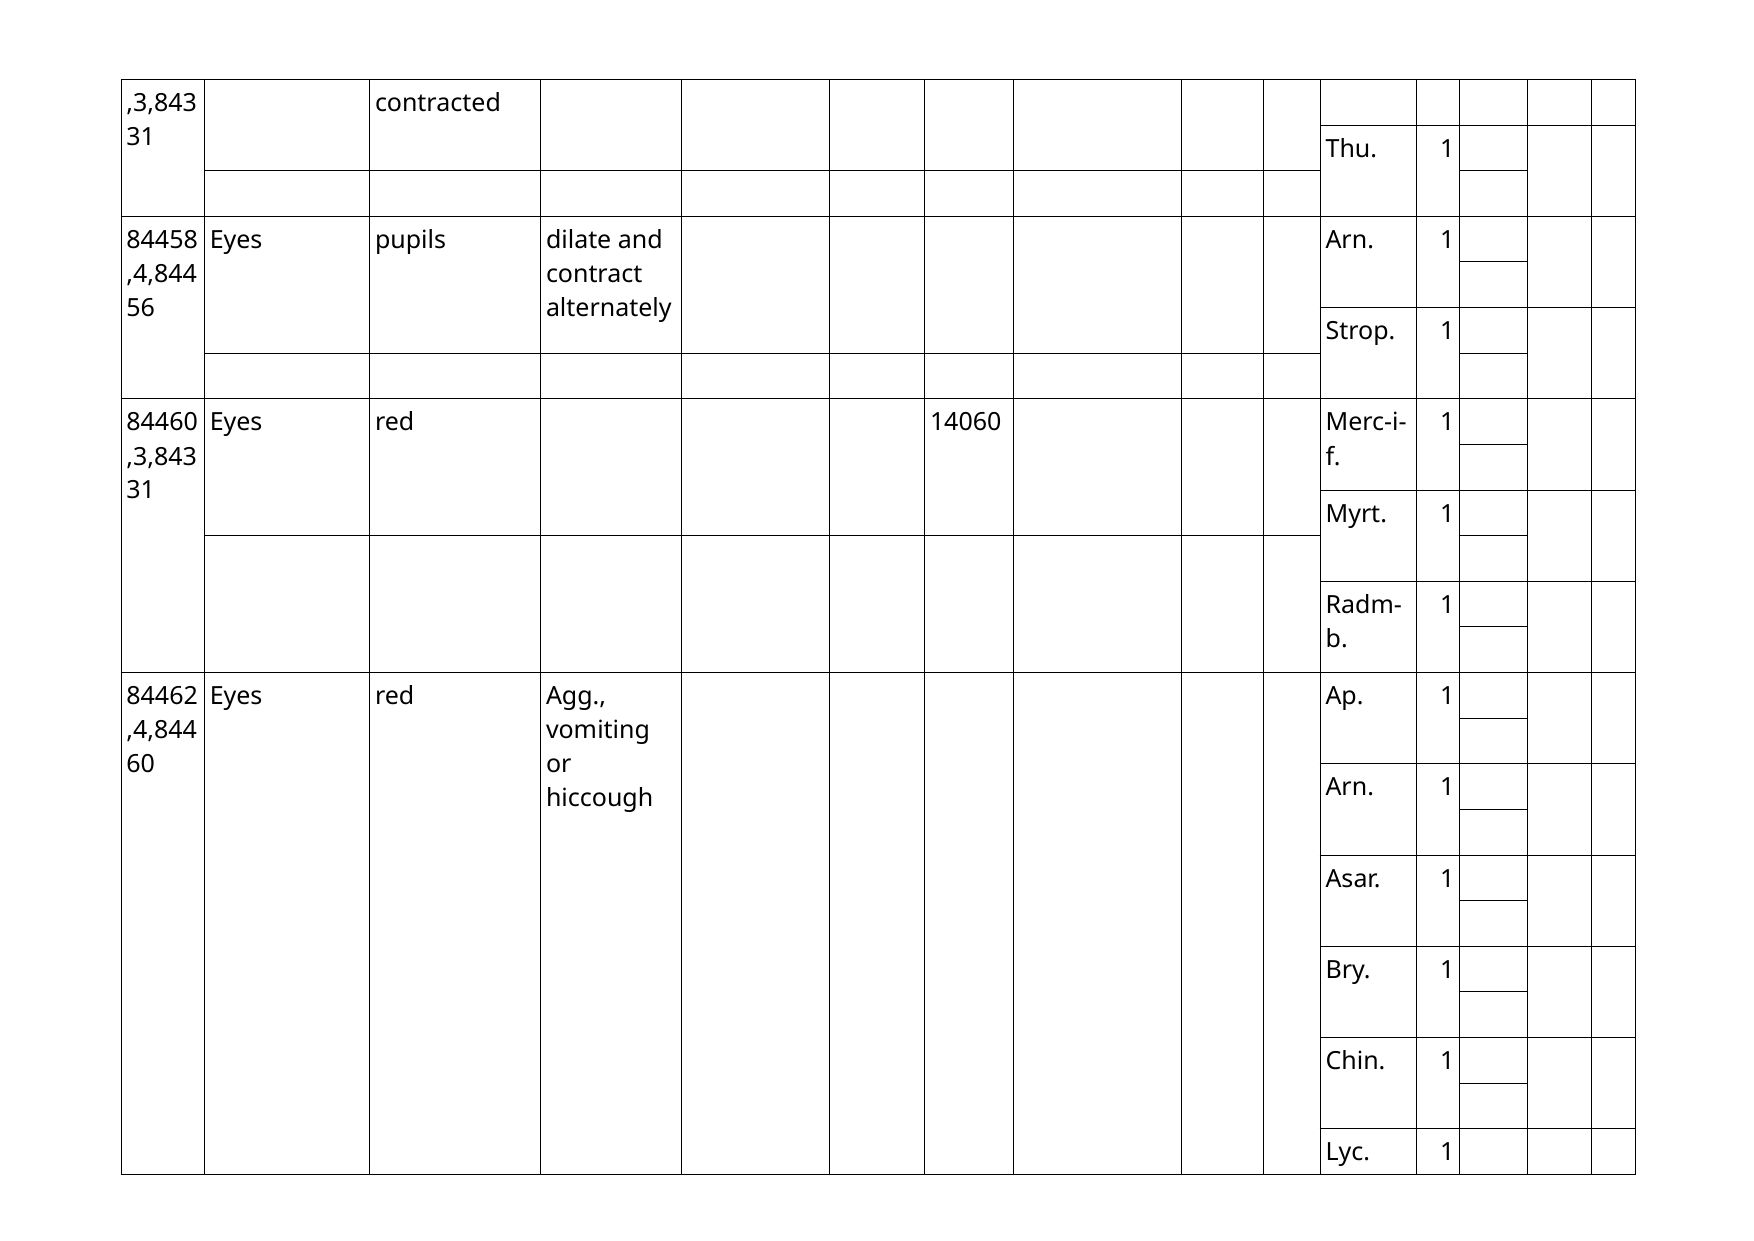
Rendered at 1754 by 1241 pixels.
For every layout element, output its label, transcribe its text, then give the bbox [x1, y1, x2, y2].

table_cell 1 [1417, 947, 1459, 1037]
table_cell Myrt. [1321, 491, 1416, 581]
table_cell Arn. [1321, 764, 1416, 854]
table_cell [682, 80, 829, 170]
table_cell ,3,84331 [122, 80, 204, 216]
table_cell [1014, 80, 1181, 170]
table_cell [1460, 582, 1527, 626]
table_cell [1182, 536, 1263, 672]
table_cell [925, 171, 1013, 216]
table_cell [830, 171, 924, 216]
table_cell [1182, 171, 1263, 216]
table_cell [1460, 445, 1527, 489]
table_cell [541, 354, 681, 398]
table_cell [1592, 764, 1635, 854]
table_cell 1 [1417, 126, 1459, 216]
table_cell [1528, 582, 1591, 672]
table_cell Asar. [1321, 856, 1416, 946]
table_cell 1 [1417, 491, 1459, 581]
table_cell 84458,4,84456 [122, 217, 204, 398]
table_cell [205, 80, 369, 170]
table_cell [1460, 1084, 1527, 1128]
table_cell [205, 171, 369, 216]
table_cell [1528, 856, 1591, 946]
table_cell [1182, 399, 1263, 535]
table_cell [1264, 171, 1320, 216]
table_cell 84460,3,84331 [122, 399, 204, 672]
table_cell Eyes [205, 399, 369, 535]
table_cell Eyes [205, 217, 369, 353]
table_cell [1460, 354, 1527, 398]
table_cell [925, 80, 1013, 170]
table_cell [1460, 80, 1527, 124]
table_cell [1460, 1129, 1527, 1174]
table_cell 1 [1417, 399, 1459, 489]
table_cell [1014, 673, 1181, 1174]
table_cell [1182, 217, 1263, 353]
table_cell [830, 80, 924, 170]
table_cell [1460, 536, 1527, 581]
table_cell [682, 399, 829, 535]
table_cell [1460, 856, 1527, 900]
table_cell [1528, 80, 1591, 124]
table_cell [1014, 399, 1181, 535]
table_cell 1 [1417, 673, 1459, 763]
table_cell [1014, 217, 1181, 353]
table_cell [1264, 673, 1320, 1174]
table_cell [1264, 354, 1320, 398]
table_cell [1264, 536, 1320, 672]
table_cell Merc-i-f. [1321, 399, 1416, 489]
table_cell 1 [1417, 308, 1459, 398]
table_cell 1 [1417, 217, 1459, 307]
table_cell [1014, 354, 1181, 398]
table_cell [682, 171, 829, 216]
table_cell [1528, 217, 1591, 307]
table_cell [682, 217, 829, 353]
table_cell [925, 217, 1013, 353]
table_cell [1460, 171, 1527, 216]
table_cell [830, 673, 924, 1174]
table_cell [682, 354, 829, 398]
table_cell Lyc. [1321, 1129, 1416, 1174]
table_cell [1264, 217, 1320, 353]
table_cell [925, 354, 1013, 398]
table_cell [1460, 1038, 1527, 1083]
table_cell red [370, 399, 540, 535]
table_cell [370, 536, 540, 672]
table_cell [1264, 80, 1320, 170]
table_cell [1592, 217, 1635, 307]
table_cell [1592, 399, 1635, 489]
table_cell Arn. [1321, 217, 1416, 307]
table_cell [830, 399, 924, 535]
table_cell [205, 536, 369, 672]
table_cell [1460, 399, 1527, 444]
table_cell 1 [1417, 856, 1459, 946]
table_cell [1182, 673, 1263, 1174]
table_cell [1014, 171, 1181, 216]
table_cell [1528, 1129, 1591, 1174]
table_cell [1460, 810, 1527, 854]
table_cell [1460, 764, 1527, 809]
table_cell [1460, 947, 1527, 991]
table_cell [1528, 764, 1591, 854]
table_cell [682, 536, 829, 672]
table_cell [1321, 80, 1416, 124]
table_cell Chin. [1321, 1038, 1416, 1128]
table_cell [370, 354, 540, 398]
table_cell [1592, 80, 1635, 124]
table_cell [1460, 719, 1527, 763]
table_cell 1 [1417, 1038, 1459, 1128]
table_cell Bry. [1321, 947, 1416, 1037]
table_cell [1528, 673, 1591, 763]
table_cell [1014, 536, 1181, 672]
table_cell [1592, 308, 1635, 398]
table_cell [1592, 582, 1635, 672]
table_cell 1 [1417, 582, 1459, 672]
table_cell [1528, 1038, 1591, 1128]
table_cell [1264, 399, 1320, 535]
table_cell [1592, 1038, 1635, 1128]
table_cell [682, 673, 829, 1174]
table_cell [1417, 80, 1459, 124]
table_cell [1460, 491, 1527, 535]
table_cell dilate and contract alternately [541, 217, 681, 353]
table_cell [1528, 947, 1591, 1037]
table_cell Thu. [1321, 126, 1416, 216]
table_cell [205, 354, 369, 398]
table_cell [1460, 627, 1527, 672]
table_cell [1460, 308, 1527, 353]
table_cell [1182, 80, 1263, 170]
table_cell [370, 171, 540, 216]
table_cell [1460, 126, 1527, 170]
table_cell contracted [370, 80, 540, 170]
table_cell 84462,4,84460 [122, 673, 204, 1174]
table_cell 14060 [925, 399, 1013, 535]
table_cell [1528, 308, 1591, 398]
table_cell [1592, 856, 1635, 946]
table_cell [925, 673, 1013, 1174]
table_cell [1460, 992, 1527, 1037]
table_cell pupils [370, 217, 540, 353]
table_cell 1 [1417, 764, 1459, 854]
table_cell [1592, 673, 1635, 763]
table_cell [1592, 1129, 1635, 1174]
table_cell Ap. [1321, 673, 1416, 763]
table_cell [541, 80, 681, 170]
table_cell [1528, 126, 1591, 216]
table_cell [1528, 399, 1591, 489]
table_cell [541, 536, 681, 672]
table_cell 1 [1417, 1129, 1459, 1174]
table_cell [925, 536, 1013, 672]
table_cell red [370, 673, 540, 1174]
table_cell [1528, 491, 1591, 581]
table_cell [1460, 217, 1527, 261]
table_cell [541, 171, 681, 216]
table_cell [1592, 126, 1635, 216]
table_cell [541, 399, 681, 535]
table_cell Radm-b. [1321, 582, 1416, 672]
table_cell [1460, 673, 1527, 718]
table_cell [1182, 354, 1263, 398]
table_cell [830, 536, 924, 672]
table_cell Strop. [1321, 308, 1416, 398]
table_cell [1592, 947, 1635, 1037]
table_cell [830, 354, 924, 398]
table_cell [1460, 262, 1527, 307]
table_cell Eyes [205, 673, 369, 1174]
table_cell [1592, 491, 1635, 581]
table_cell Agg., vomiting or hiccough [541, 673, 681, 1174]
table_cell [830, 217, 924, 353]
table_cell [1460, 901, 1527, 946]
